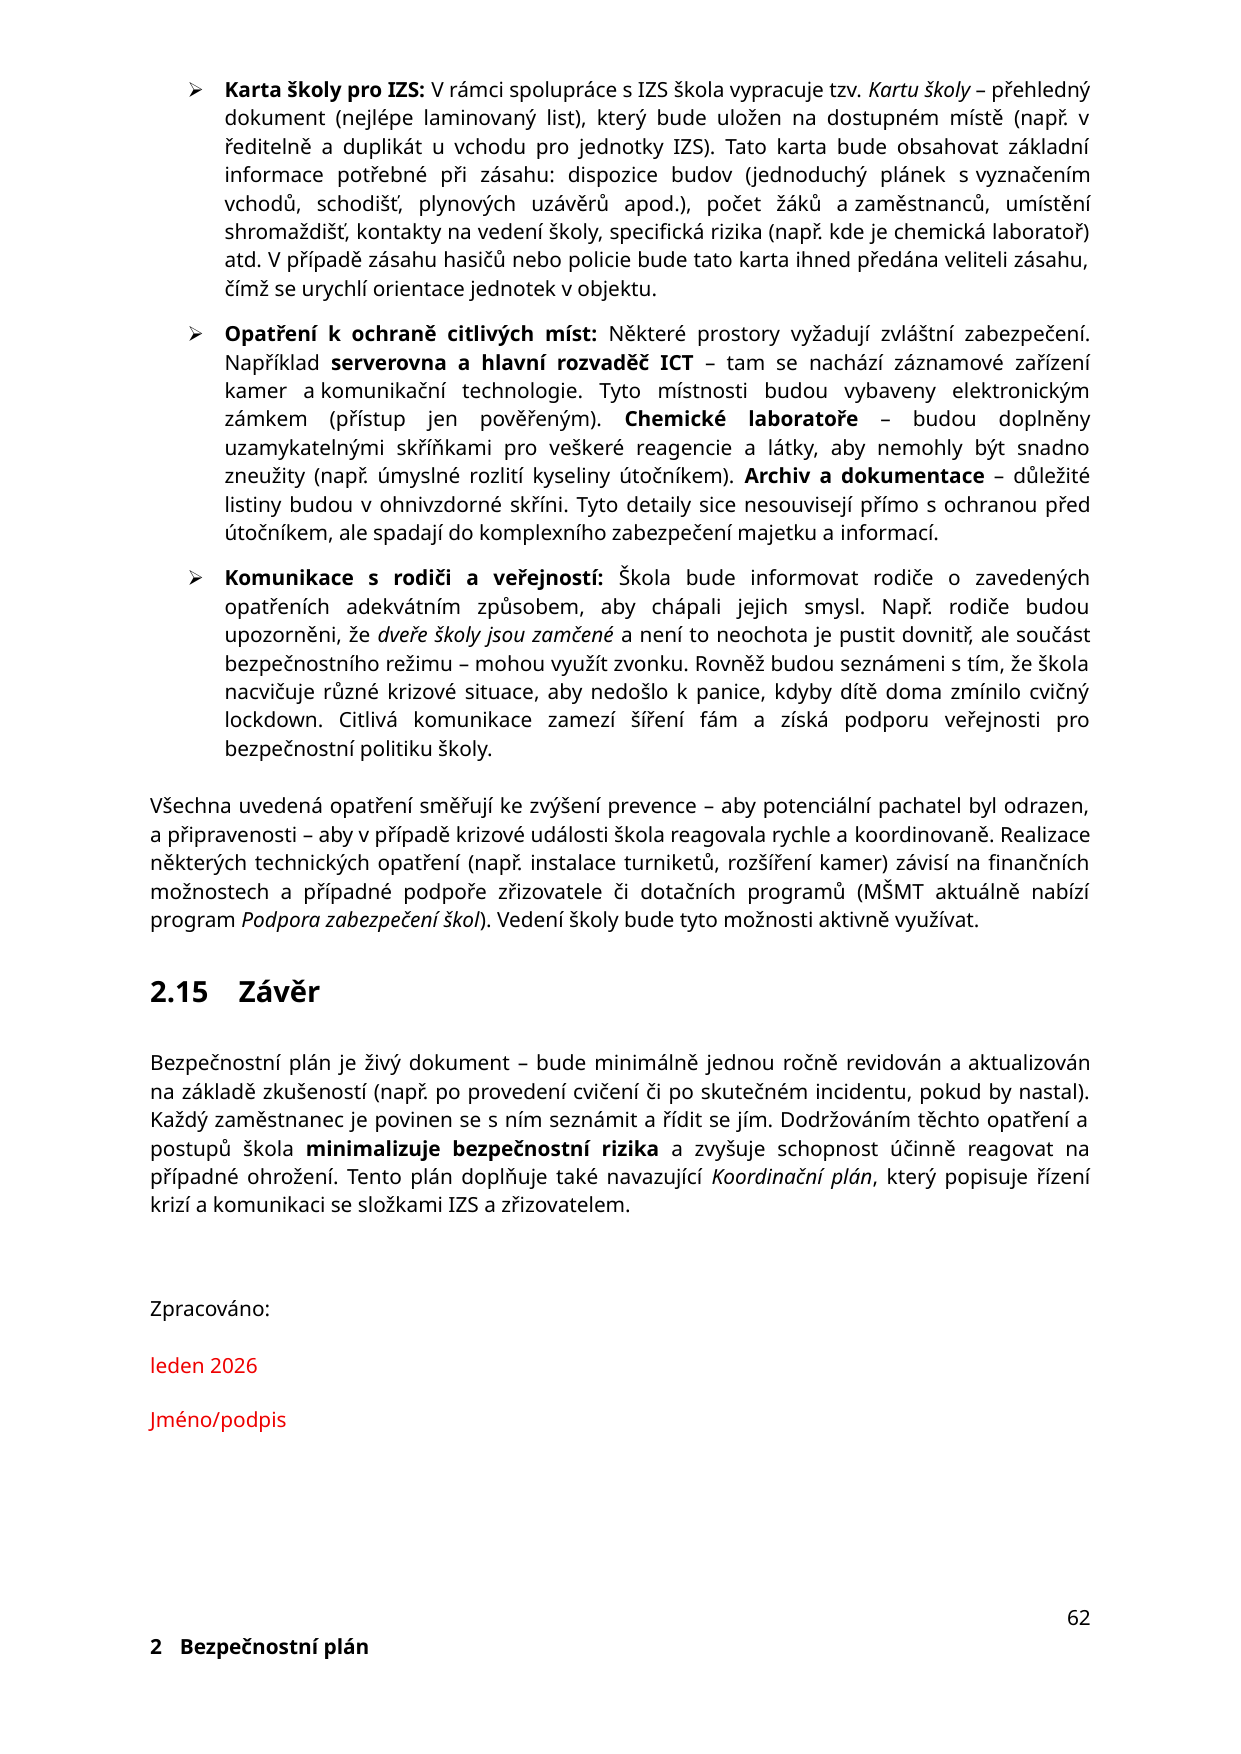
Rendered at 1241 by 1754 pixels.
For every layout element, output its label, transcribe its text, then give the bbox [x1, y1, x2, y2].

text Všechna uvedená opatření směřují ke zvýšení prevence – aby potenciální pachatel byl odrazen, a připravenosti – aby v případě krizové události škola reagovala rychle a koordinovaně. Realizace některých technických opatření (např. instalace turniketů, rozšíření kamer) závisí na finančních možnostech a případné podpoře zřizovatele či dotačních programů (MŠMT aktuálně nabízí program Podpora zabezpečení škol). Vedení školy bude tyto možnosti aktivně využívat. [150, 792, 1091, 934]
text leden 2026 [150, 1352, 1091, 1380]
text Jméno/podpis [150, 1405, 1091, 1433]
text Zpracováno: [150, 1294, 1091, 1322]
list Karta školy pro IZS: V rámci spolupráce s IZS škola vypracuje tzv. Kartu školy – přehledný dokument (nejlépe laminovaný list), který bude uložen na dostupném místě (např. v ředitelně a duplikát u vchodu pro jednotky IZS). Tato karta bude obsahovat základní informace potřebné při zásahu: dispozice budov (jednoduchý plánek s vyznačením vchodů, schodišť, plynových uzávěrů apod.), počet žáků a zaměstnanců, umístění shromaždišť, kontakty na vedení školy, specifická rizika (např. kde je chemická laboratoř) atd. V případě zásahu hasičů nebo policie bude tato karta ihned předána veliteli zásahu, čímž se urychlí orientace jednotek v objektu. [187, 75, 1091, 302]
list Komunikace s rodiči a veřejností: Škola bude informovat rodiče o zavedených opatřeních adekvátním způsobem, aby chápali jejich smysl. Např. rodiče budou upozorněni, že dveře školy jsou zamčené a není to neochota je pustit dovnitř, ale součást bezpečnostního režimu – mohou využít zvonku. Rovněž budou seznámeni s tím, že škola nacvičuje různé krizové situace, aby nedošlo k panice, kdyby dítě doma zmínilo cvičný lockdown. Citlivá komunikace zamezí šíření fám a získá podporu veřejnosti pro bezpečnostní politiku školy. [187, 563, 1091, 762]
list Opatření k ochraně citlivých míst: Některé prostory vyžadují zvláštní zabezpečení. Například serverovna a hlavní rozvaděč ICT – tam se nachází záznamové zařízení kamer a komunikační technologie. Tyto místnosti budou vybaveny elektronickým zámkem (přístup jen pověřeným). Chemické laboratoře – budou doplněny uzamykatelnými skříňkami pro veškeré reagencie a látky, aby nemohly být snadno zneužity (např. úmyslné rozlití kyseliny útočníkem). Archiv a dokumentace – důležité listiny budou v ohnivzdorné skříni. Tyto detaily sice nesouvisejí přímo s ochranou před útočníkem, ale spadají do komplexního zabezpečení majetku a informací. [187, 319, 1091, 547]
text Bezpečnostní plán je živý dokument – bude minimálně jednou ročně revidován a aktualizován na základě zkušeností (např. po provedení cvičení či po skutečném incidentu, pokud by nastal). Každý zaměstnanec je povinen se s ním seznámit a řídit se jím. Dodržováním těchto opatření a postupů škola minimalizuje bezpečnostní rizika a zvyšuje schopnost účinně reagovat na případné ohrožení. Tento plán doplňuje také navazující Koordinační plán, který popisuje řízení krizí a komunikaci se složkami IZS a zřizovatelem. [150, 1048, 1091, 1219]
subtitle Závěr [150, 971, 1091, 1011]
